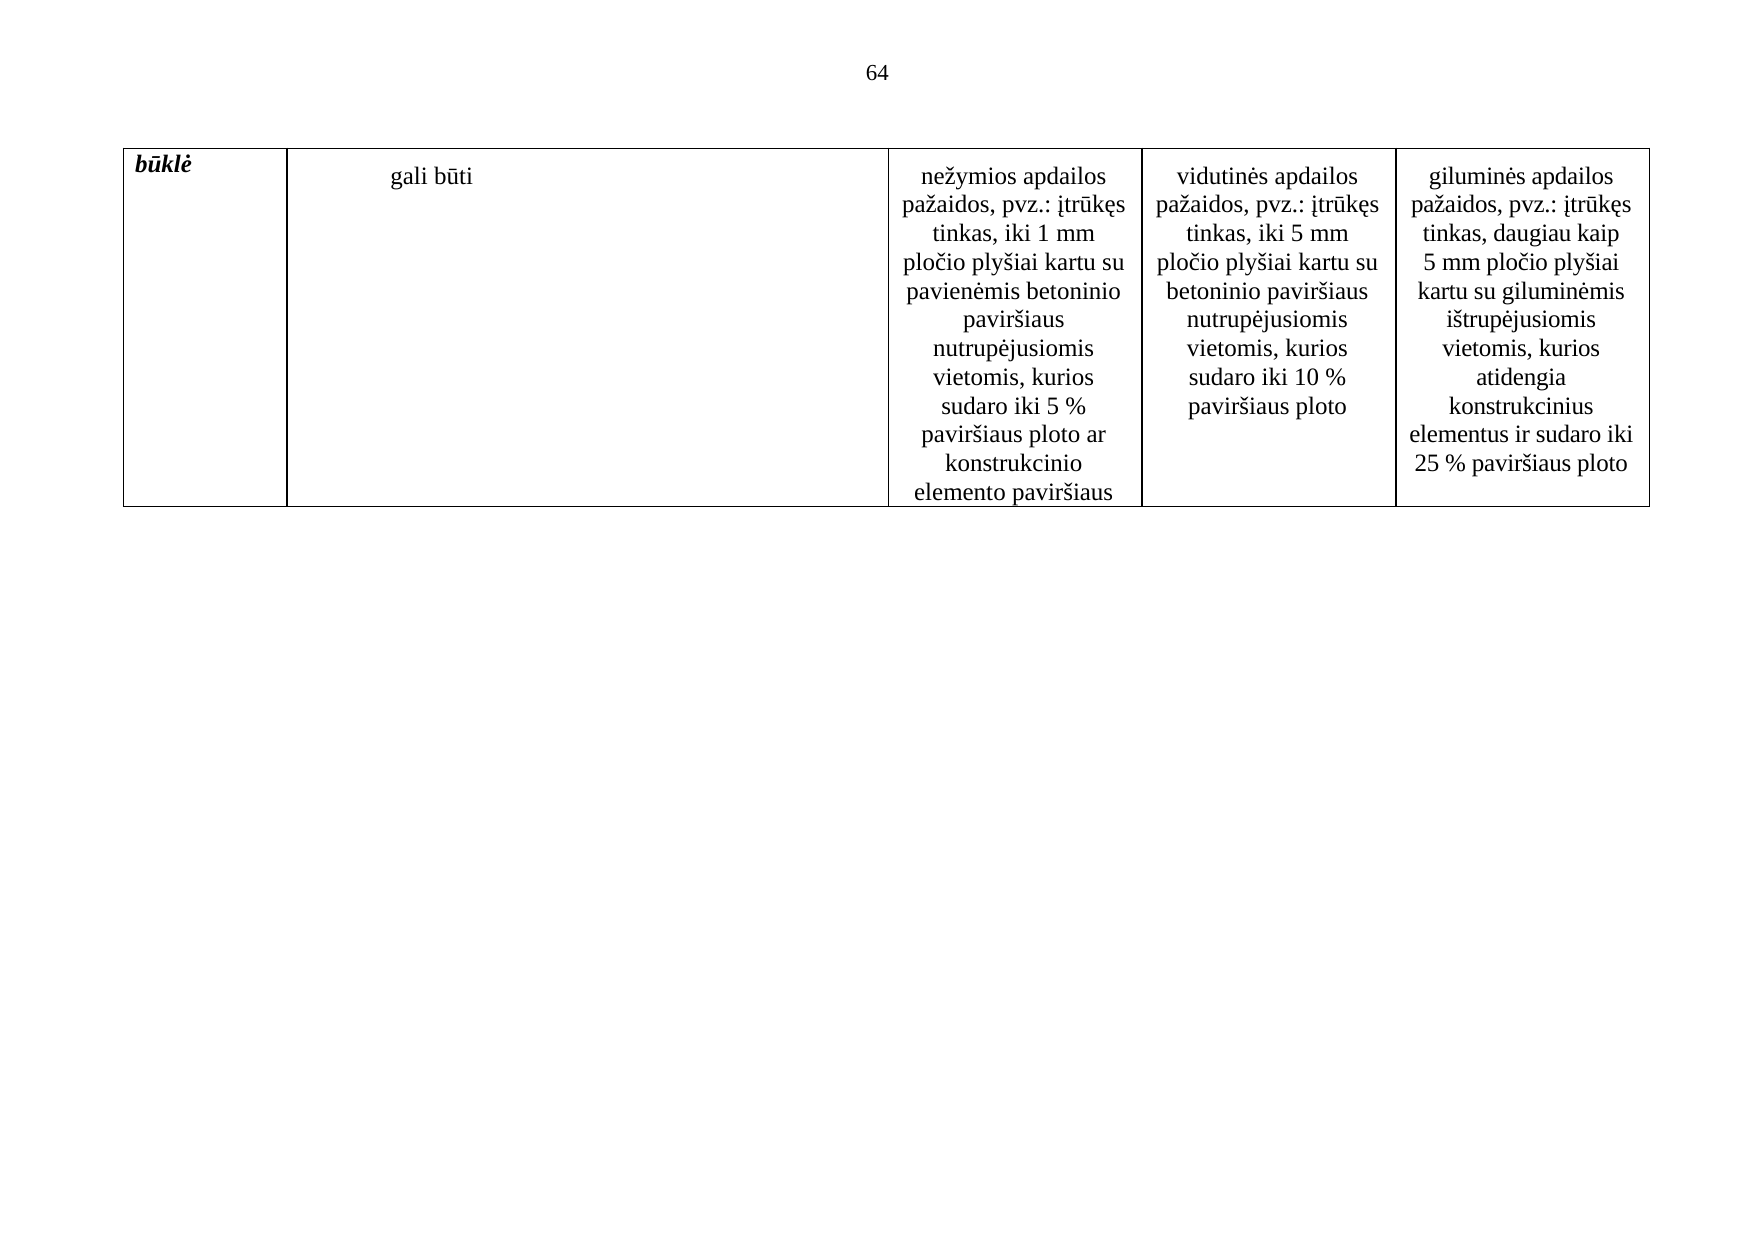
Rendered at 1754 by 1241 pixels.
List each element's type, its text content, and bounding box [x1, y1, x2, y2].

table_cell giluminės apdailos pažaidos, pvz.: įtrūkęs tinkas, daugiau kaip 5 mm pločio plyšiai kartu su giluminėmis ištrupėjusiomis vietomis, kurios atidengia konstrukcinius elementus ir sudaro iki 25 % paviršiaus ploto [1397, 149, 1649, 506]
table_cell nežymios apdailos pažaidos, pvz.: įtrūkęs tinkas, iki 1 mm pločio plyšiai kartu su pavienėmis betoninio paviršiaus nutrupėjusiomis vietomis, kurios sudaro iki 5 % paviršiaus ploto ar konstrukcinio elemento paviršiaus [889, 149, 1141, 506]
table_cell vidutinės apdailos pažaidos, pvz.: įtrūkęs tinkas, iki 5 mm pločio plyšiai kartu su betoninio paviršiaus nutrupėjusiomis vietomis, kurios sudaro iki 10 % paviršiaus ploto [1143, 149, 1395, 506]
table_cell gali būti [288, 149, 888, 506]
table_cell būklė [124, 149, 286, 506]
